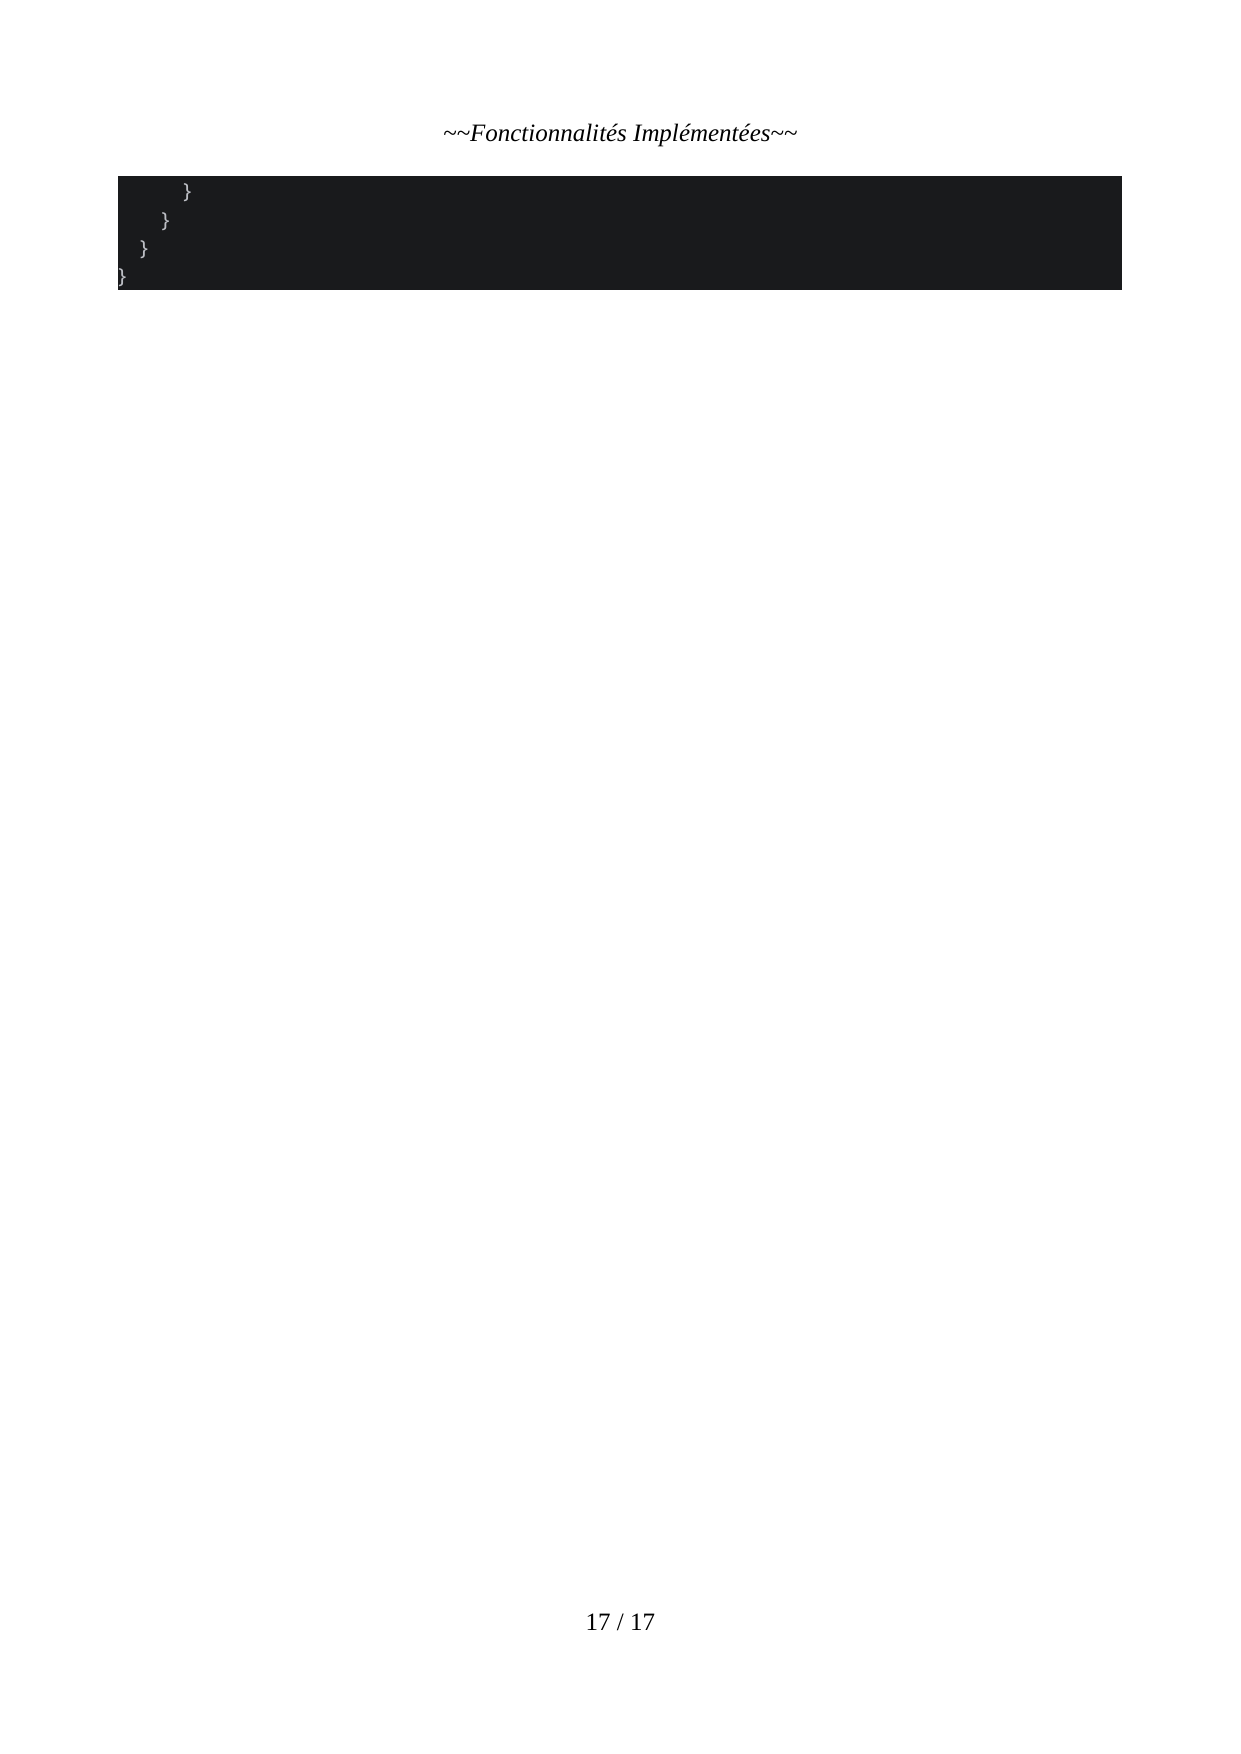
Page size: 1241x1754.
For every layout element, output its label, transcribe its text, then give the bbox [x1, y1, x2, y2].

text } } } } [118, 176, 1122, 290]
